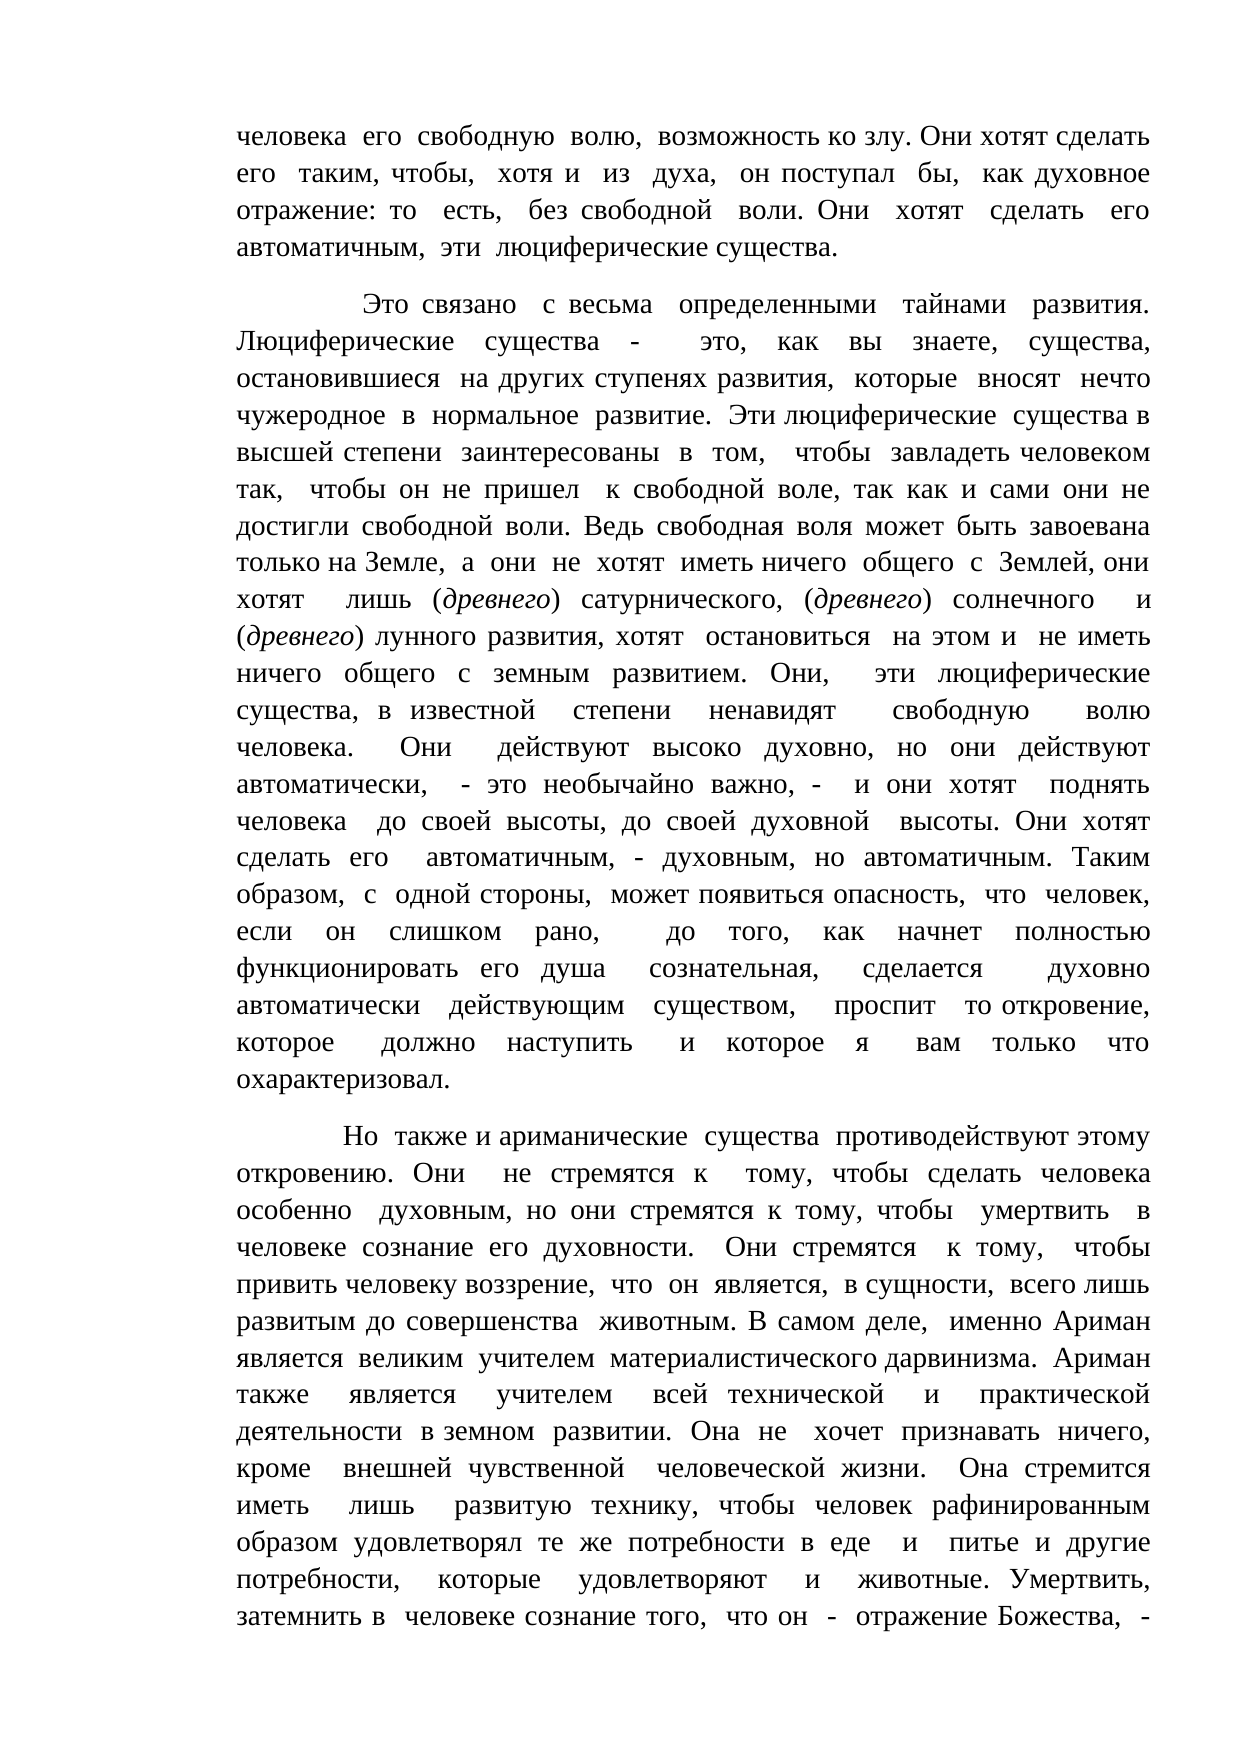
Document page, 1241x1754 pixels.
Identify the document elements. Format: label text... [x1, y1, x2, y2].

text Но также и ариманические существа противодействуют этому откровению. Они не стремятся к тому, чтобы сделать человека особенно духовным, но они стремятся к тому, чтобы умертвить в человеке сознание его духовности. Они стремятся к тому, чтобы привить человеку воззрение, что он является, в сущности, всего лишь развитым до совершенства животным. В самом деле, именно Ариман является великим учителем материалистического дарвинизма. Ариман также является учителем всей технической и практической деятельности в земном развитии. Она не хочет признавать ничего, кроме внешней чувственной человеческой жизни. Она стремится иметь лишь развитую технику, чтобы человек рафинированным образом удовлетворял те же потребности в еде и питье и другие потребности, которые удовлетворяют и животные. Умертвить, затемнить в человеке сознание того, что он - отражение Божества, [236, 1118, 1152, 1631]
text человека его свободную волю, возможность ко злу. Они хотят сделать его таким, чтобы, хотя и из духа, он поступал бы, как духовное отражение: то есть, без свободной воли. Они хотят сделать его автоматичным, эти люциферические существа. [236, 118, 1152, 262]
text Это связано с весьма определенными тайнами развития. Люциферические существа - это, как вы знаете, существа, остановившиеся на других ступенях развития, которые вносят нечто чужеродное в нормальное развитие. Эти люциферические существа в высшей степени заинтересованы в том, чтобы завладеть человеком так, чтобы он не пришел к свободной воле, так как и сами они не достигли свободной воли. Ведь свободная воля может быть завоевана только на Земле, а они не хотят иметь ничего общего с Землей, они хотят лишь (древнего) сатурнического, (древнего) солнечного и (древнего) лунного развития, хотят остановиться на этом и не иметь ничего общего с земным развитием. Они, эти люциферические существа, в известной степени ненавидят свободную волю человека. Они действуют высоко духовно, но они действуют автоматически, - это необычайно важно, - и они хотят поднять человека до своей высоты, до своей духовной высоты. Они хотят сделать его автоматичным, - духовным, но автоматичным. Таким образом, с одной стороны, может появиться опасность, что человек, если он слишком рано, до того, как начнет полностью функционировать его душа сознательная, сделается духовно автоматически действующим существом, проспит то откровение, которое должно наступить и которое я вам только что охарактеризовал. [236, 286, 1152, 1094]
